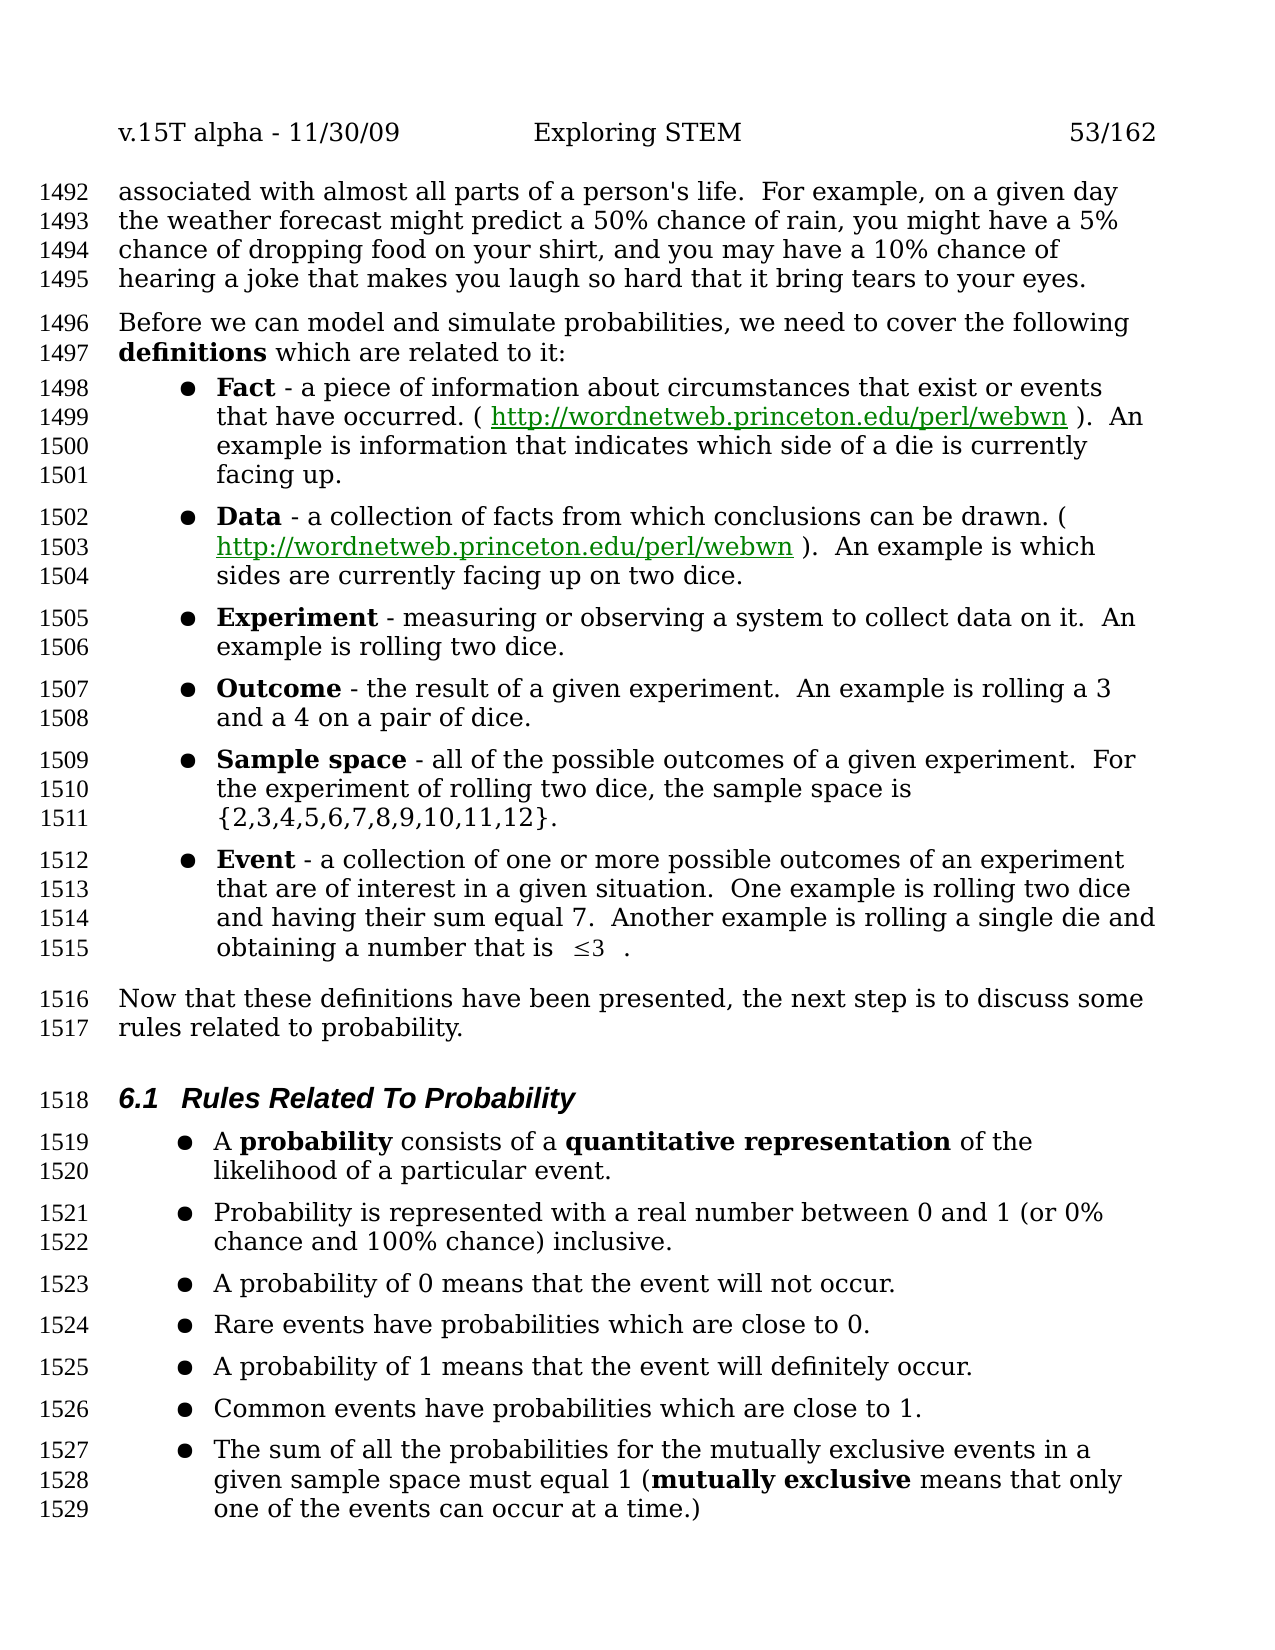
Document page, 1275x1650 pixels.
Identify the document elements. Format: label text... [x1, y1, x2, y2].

list The sum of all the probabilities for the mutually exclusive events in a given sample space must equal 1 (mutually exclusive means that only one of the events can occur at a time.) [175, 1436, 1157, 1523]
list Sample space - all of the possible outcomes of a given experiment. For the experiment of rolling two dice, the sample space is {2,3,4,5,6,7,8,9,10,11,12}. [178, 745, 1157, 832]
list A probability of 0 means that the event will not occur. [175, 1269, 1157, 1298]
list Event - a collection of one or more possible outcomes of an experiment that are of interest in a given situation. One example is rolling two dice and having their sum equal 7. Another example is rolling a single die and obtaining a number that is. [178, 845, 1157, 963]
list Probability is represented with a real number between 0 and 1 (or 0% chance and 100% chance) inclusive. [175, 1198, 1157, 1256]
list Fact - a piece of information about circumstances that exist or events that have occurred. ( http://wordnetweb.princeton.edu/perl/webwn ). An example is information that indicates which side of a die is currently facing up. [178, 373, 1157, 490]
list A probability consists of a quantitative representation of the likelihood of a particular event. [175, 1127, 1157, 1186]
list Data - a collection of facts from which conclusions can be drawn. ( http://wordnetweb.princeton.edu/perl/webwn ). An example is which sides are currently facing up on two dice. [178, 502, 1157, 590]
list Experiment - measuring or observing a system to collect data on it. An example is rolling two dice. [178, 603, 1157, 661]
subtitle Rules Related To Probability [118, 1082, 1157, 1115]
list A probability of 1 means that the event will definitely occur. [175, 1352, 1157, 1381]
text Now that these definitions have been presented, the next step is to discuss some rules related to probability. [118, 984, 1157, 1042]
text associated with almost all parts of a person's life. For example, on a given day the weather forecast might predict a 50% chance of rain, you might have a 5% chance of dropping food on your shirt, and you may have a 10% chance of hearing a joke that makes you laugh so hard that it bring tears to your eyes. [118, 177, 1157, 293]
text Before we can model and simulate probabilities, we need to cover the following definitions which are related to it: [118, 308, 1157, 367]
list Rare events have probabilities which are close to 0. [175, 1311, 1157, 1340]
list Outcome - the result of a given experiment. An example is rolling a 3 and a 4 on a pair of dice. [178, 674, 1157, 732]
list Common events have probabilities which are close to 1. [175, 1394, 1157, 1423]
